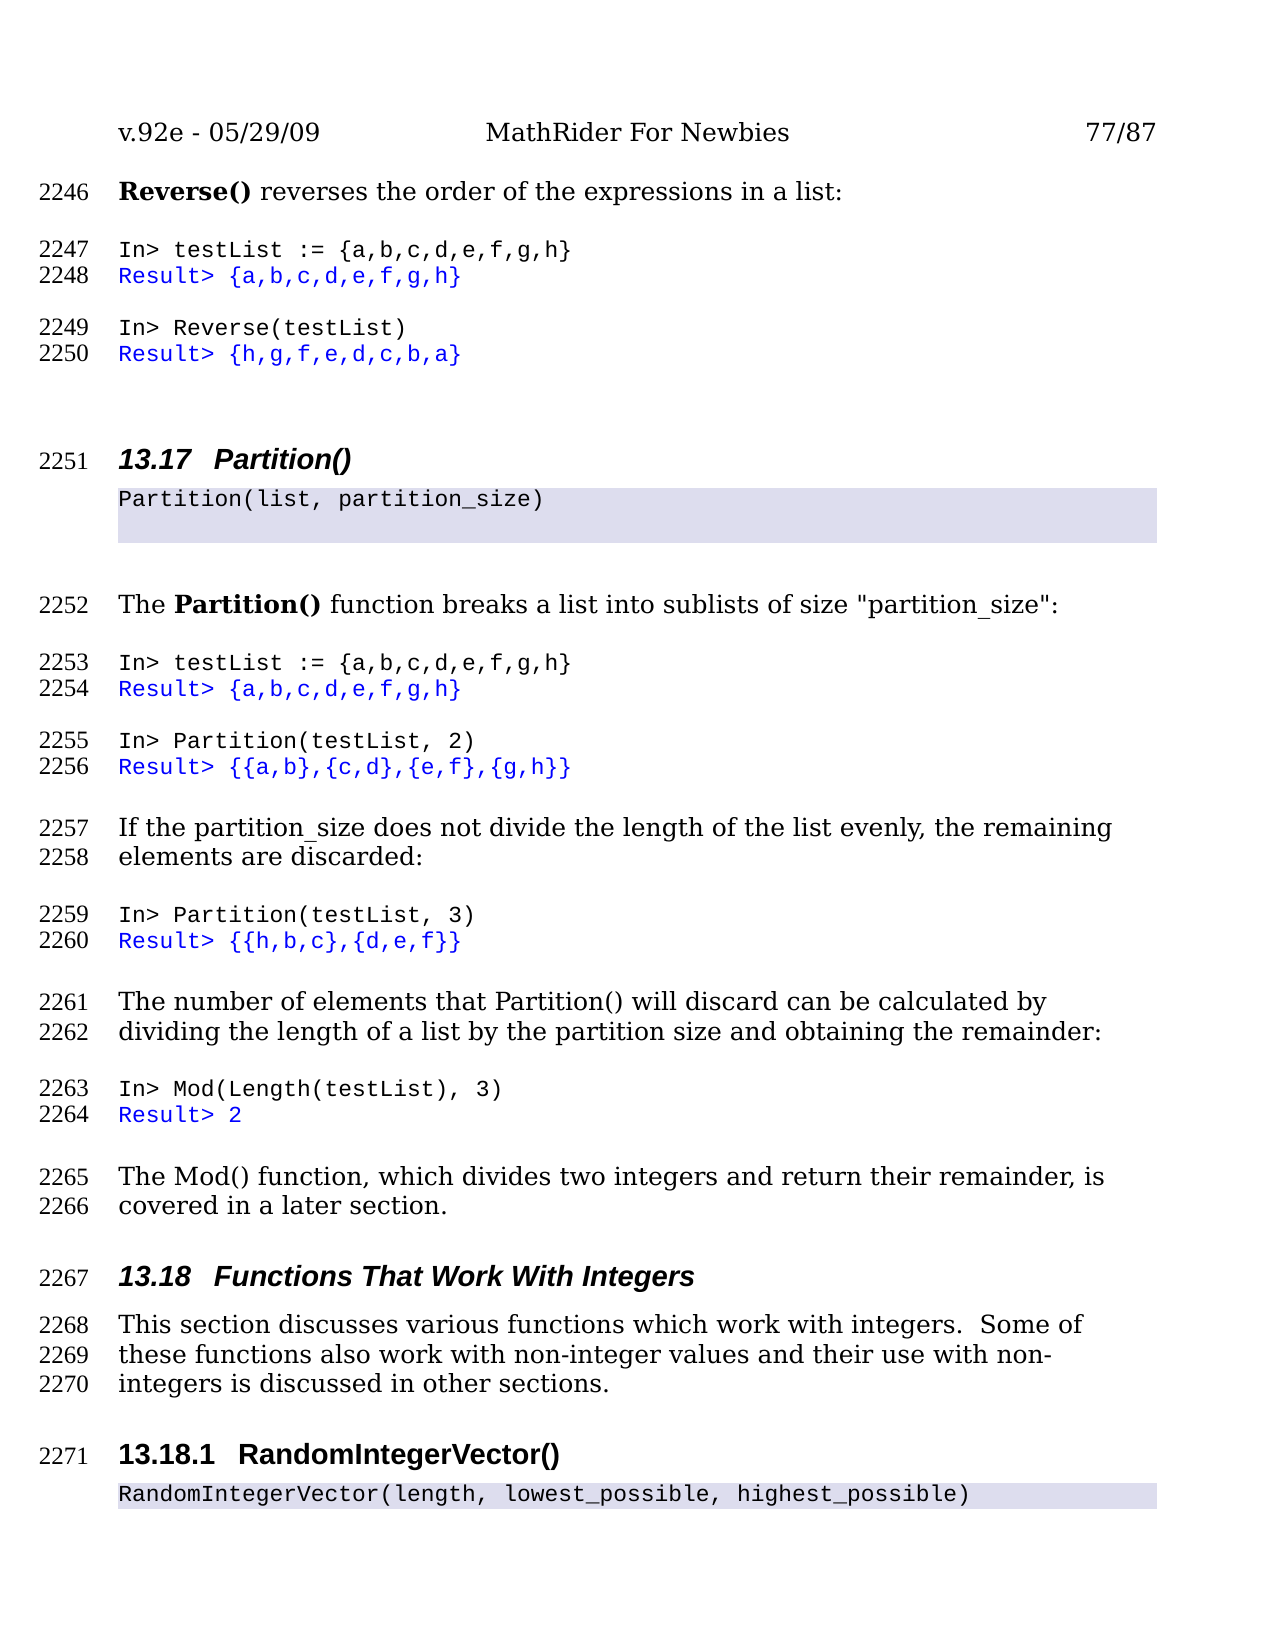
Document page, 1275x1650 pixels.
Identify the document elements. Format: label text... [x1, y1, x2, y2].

text In> Reverse(testList) [118, 316, 1157, 342]
text In> testList := {a,b,c,d,e,f,g,h} [118, 652, 1157, 678]
table_header RandomIntegerVector(length, lowest_possible, highest_possible) [118, 1483, 1157, 1509]
subtitle RandomIntegerVector() [118, 1437, 1157, 1471]
text The number of elements that Partition() will discard can be calculated by dividing the length of a list by the partition size and obtaining the remainder: [118, 987, 1157, 1046]
text Result> {h,g,f,e,d,c,b,a} [118, 342, 1157, 368]
text In> Partition(testList, 2) [118, 729, 1157, 755]
text Result> {{a,b},{c,d},{e,f},{g,h}} [118, 755, 1157, 781]
subtitle Functions That Work With Integers [118, 1259, 1157, 1293]
text Reverse() reverses the order of the expressions in a list: [118, 177, 1157, 206]
subtitle Partition() [118, 442, 1157, 476]
text In> Mod(Length(testList), 3) [118, 1078, 1157, 1104]
text The Partition() function breaks a list into sublists of size "partition_size": [118, 590, 1157, 620]
text Result> 2 [118, 1104, 1157, 1130]
table_header Partition(list, partition_size) [118, 488, 1157, 543]
text In> testList := {a,b,c,d,e,f,g,h} [118, 238, 1157, 264]
text This section discusses various functions which work with integers. Some of these functions also work with non-integer values and their use with non-integers is discussed in other sections. [118, 1311, 1157, 1398]
text Result> {a,b,c,d,e,f,g,h} [118, 264, 1157, 290]
text Result> {{h,b,c},{d,e,f}} [118, 929, 1157, 956]
text The Mod() function, which divides two integers and return their remainder, is covered in a later section. [118, 1162, 1157, 1220]
text In> Partition(testList, 3) [118, 904, 1157, 929]
text If the partition_size does not divide the length of the list evenly, the remaining elements are discarded: [118, 813, 1157, 872]
text Result> {a,b,c,d,e,f,g,h} [118, 678, 1157, 703]
